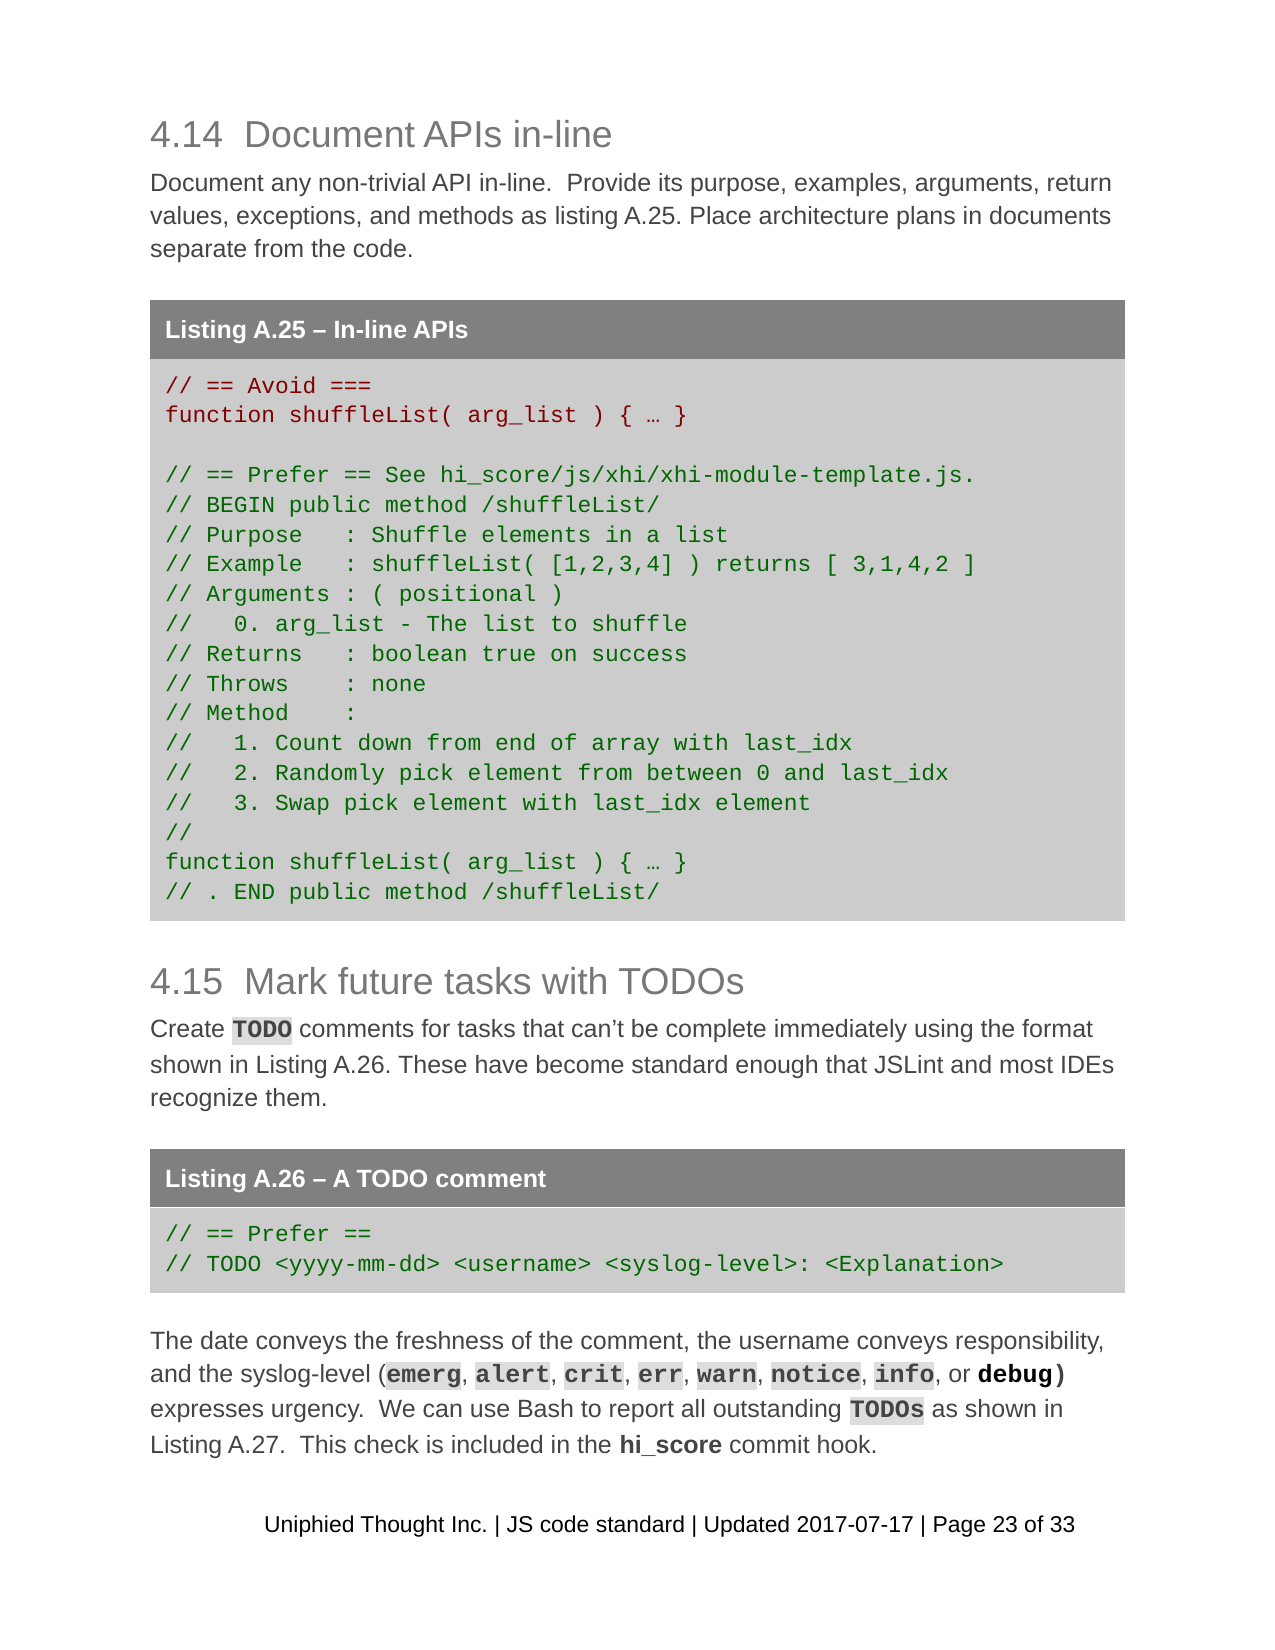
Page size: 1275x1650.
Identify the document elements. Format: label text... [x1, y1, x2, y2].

subtitle Document APIs in-line [150, 112, 1125, 156]
table_cell // == Prefer == // TODO <yyyy-mm-dd> <username> <syslog-level>: <Explanation> [150, 1208, 1125, 1293]
table_cell // == Avoid === function shuffleList( arg_list ) { … } // == Prefer == See hi_score/js/xhi/xhi-module-template.js. // BEGIN public method /shuffleList/ // Purpose : Shuffle elements in a list // Example : shuffleList( [1,2,3,4] ) returns [ 3,1,4,2 ] // Arguments : ( positional ) // 0. arg_list - The list to shuffle // Returns : boolean true on success // Throws : none // Method : // 1. Count down from end of array with last_idx // 2. Randomly pick element from between 0 and last_idx // 3. Swap pick element with last_idx element // function shuffleList( arg_list ) { … } // . END public method /shuffleList/ [150, 359, 1125, 921]
text Document any non-trivial API in-line. Provide its purpose, examples, arguments, return values, exceptions, and methods as listing A.25. Place architecture plans in documents separate from the code. [150, 168, 1125, 263]
subtitle Mark future tasks with TODOs [150, 959, 1125, 1002]
text The date conveys the freshness of the comment, the username conveys responsibility, and the syslog-level (emerg, alert, crit, err, warn, notice, info, or debug) expresses urgency. We can use Bash to report all outstanding TODOs as shown in Listing A.27. This check is included in the hi_score commit hook. [150, 1326, 1125, 1458]
table_header Listing A.25 – In-line APIs [150, 300, 1125, 359]
text Create TODO comments for tasks that can’t be complete immediately using the format shown in Listing A.26. These have become standard enough that JSLint and most IDEs recognize them. [150, 1014, 1125, 1111]
table_header Listing A.26 – A TODO comment [150, 1149, 1125, 1207]
